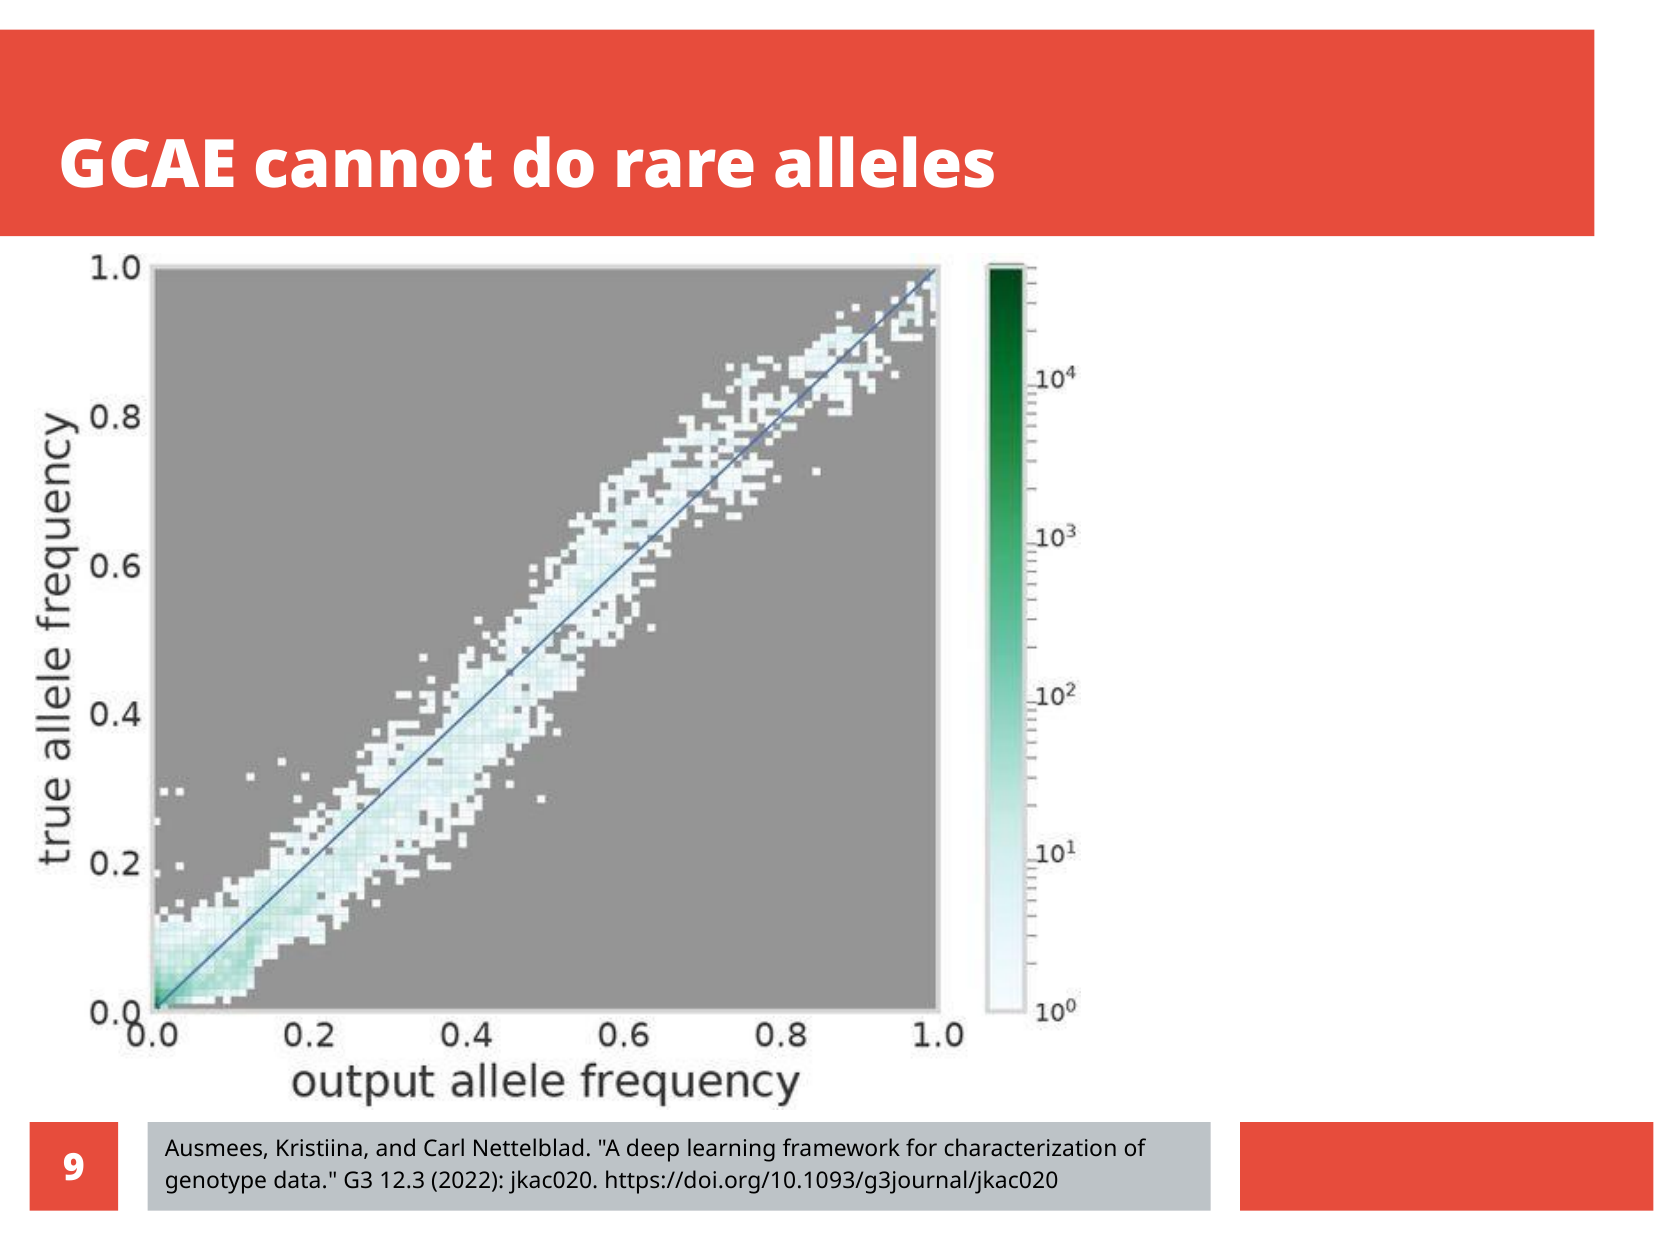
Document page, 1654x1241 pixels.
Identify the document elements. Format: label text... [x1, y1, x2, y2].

picture [34, 253, 1081, 1111]
title GCAE cannot do rare alleles [59, 59, 1595, 207]
text_box Ausmees, Kristiina, and Carl Nettelblad. "A deep learning framework for characterization of genotype data." G3 12.3 (2022): jkac020. https://doi.org/10.1093/g3journal/jkac020 [150, 1125, 1216, 1201]
